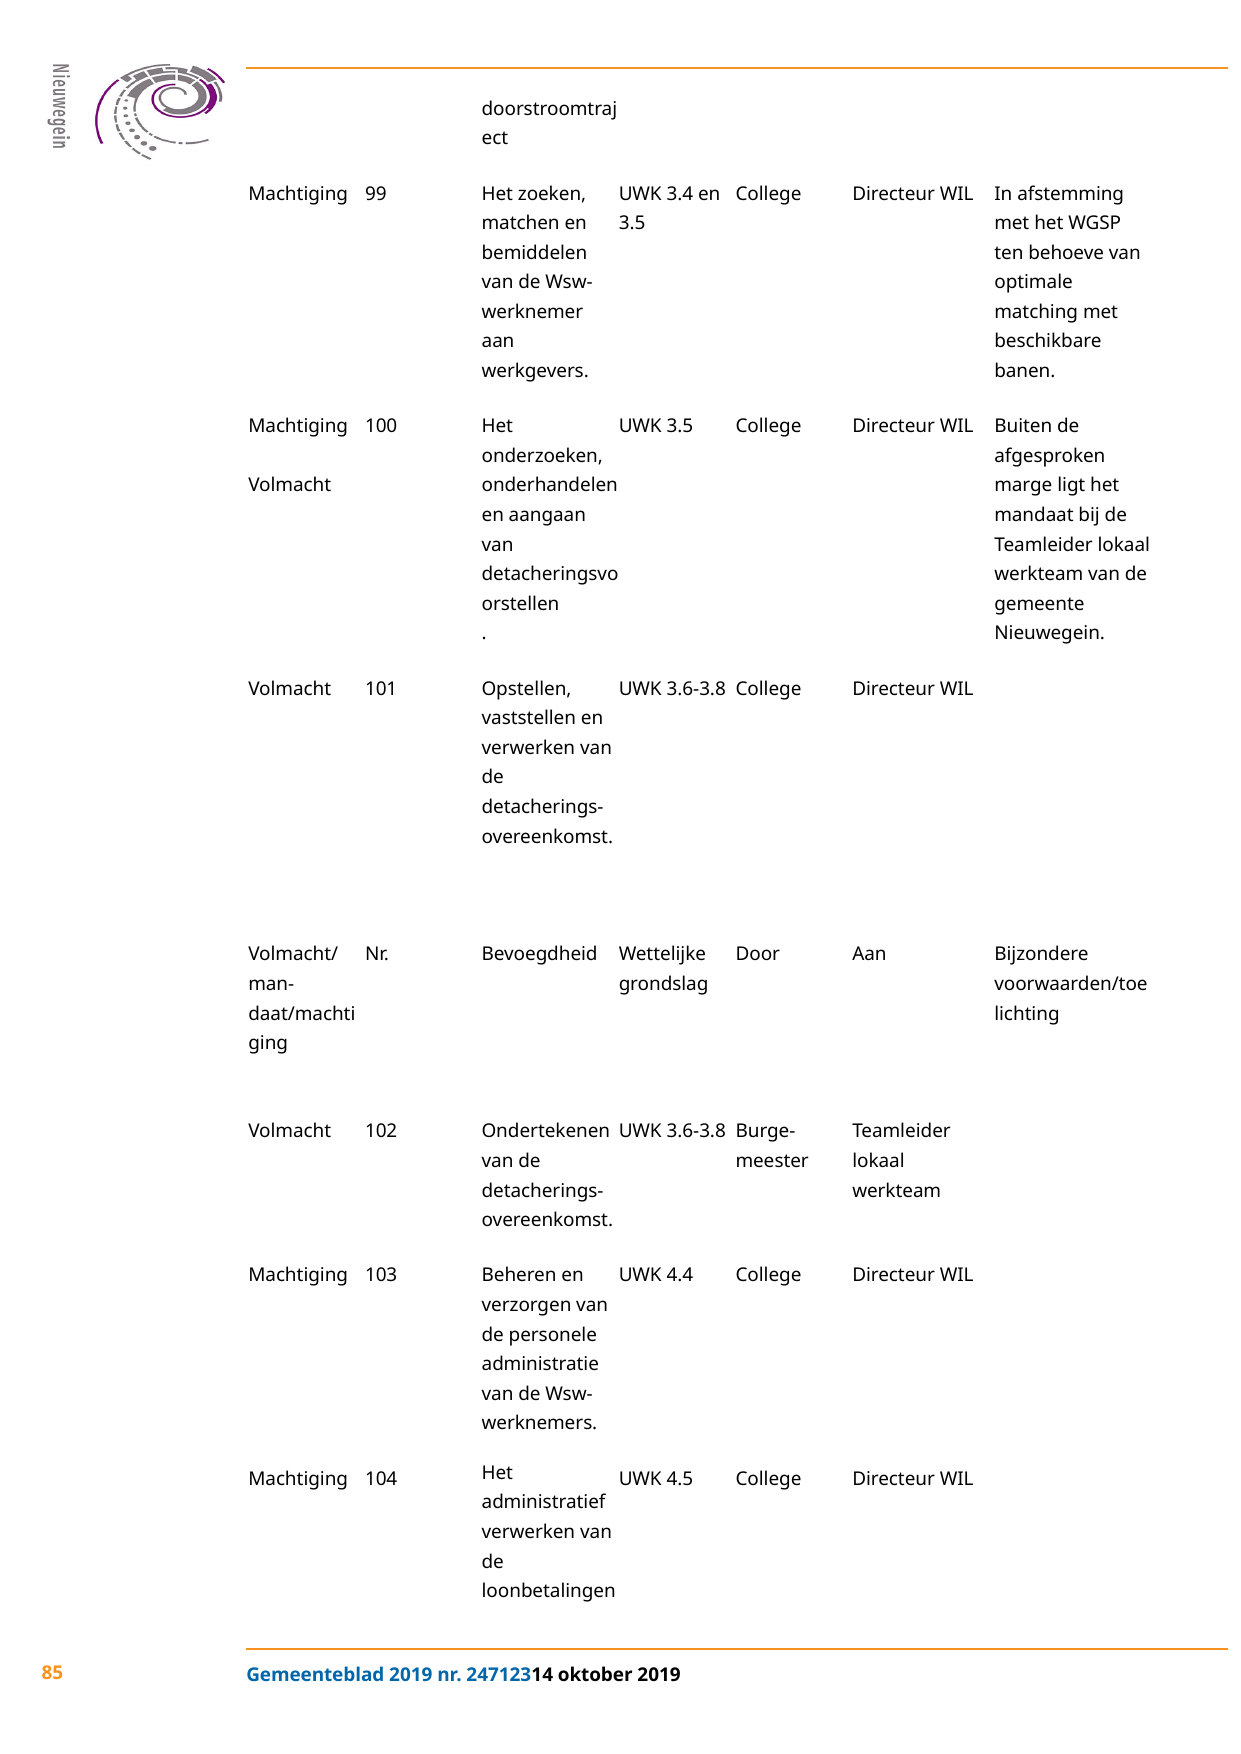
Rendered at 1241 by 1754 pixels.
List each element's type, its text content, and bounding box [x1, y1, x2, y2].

table_cell 100 [365, 383, 481, 645]
table_header UWK 3.6-3.8 [619, 1088, 735, 1232]
table_header Door [735, 911, 852, 1055]
table_cell Directeur WIL [852, 150, 994, 383]
table_cell Machtiging Volmacht [248, 383, 365, 645]
table_cell 103 [365, 1232, 481, 1435]
table_header Teamleider lokaal werkteam [852, 1088, 994, 1232]
table_cell UWK 3.4 en 3.5 [619, 150, 735, 383]
table_cell Directeur WIL [852, 383, 994, 645]
table_cell College [735, 150, 852, 383]
table_cell Buiten de afgesproken marge ligt het mandaat bij de Teamleider lokaal werkteam van de gemeente Nieuwegein. [994, 383, 1152, 645]
table_header Volmacht/man- daat/machtiging [248, 911, 365, 1055]
table_cell [994, 1435, 1152, 1603]
table_header Volmacht [248, 1088, 365, 1232]
table_cell College [735, 1232, 852, 1435]
table_cell College [735, 1435, 852, 1603]
table_cell Directeur WIL [852, 1435, 994, 1603]
table_header [994, 1088, 1152, 1232]
table_cell Opstellen, vaststellen en verwerken van de detacherings-overeenkomst. [481, 645, 618, 848]
table_cell Het onderzoeken, onderhandelen en aangaan van detacheringsvoorstellen . [481, 383, 618, 645]
table_cell [852, 95, 994, 150]
picture [41, 47, 231, 172]
table_cell College [735, 383, 852, 645]
table_cell Beheren en verzorgen van de personele administratie van de Wsw-werknemers. [481, 1232, 618, 1435]
table_cell In afstemming met het WGSP ten behoeve van optimale matching met beschikbare banen. [994, 150, 1152, 383]
table_header Bevoegdheid [481, 911, 618, 1055]
table_header Burge- meester [735, 1088, 852, 1232]
table_cell doorstroomtraject [481, 95, 618, 150]
table_cell [994, 645, 1152, 848]
table_cell Machtiging [248, 1232, 365, 1435]
table_cell UWK 3.6-3.8 [619, 645, 735, 848]
table_cell 101 [365, 645, 481, 848]
table_cell [994, 95, 1152, 150]
table_header Bijzondere voorwaarden/toelichting [994, 911, 1152, 1055]
table_cell [365, 95, 481, 150]
table_header Nr. [365, 911, 481, 1055]
table_header Aan [852, 911, 994, 1055]
table_cell Machtiging [248, 150, 365, 383]
table_cell UWK 4.4 [619, 1232, 735, 1435]
table_header Wettelijke grondslag [619, 911, 735, 1055]
table_cell Het zoeken, matchen en bemiddelen van de Wsw- werknemer aan werkgevers. [481, 150, 618, 383]
table_cell Het administratief verwerken van de loonbetalingen [481, 1435, 618, 1603]
table_cell College [735, 645, 852, 848]
table_cell Directeur WIL [852, 645, 994, 848]
table_cell [619, 95, 735, 150]
table_cell UWK 3.5 [619, 383, 735, 645]
table_cell [735, 95, 852, 150]
table_cell 99 [365, 150, 481, 383]
table_cell Directeur WIL [852, 1232, 994, 1435]
table_cell UWK 4.5 [619, 1435, 735, 1603]
table_cell 104 [365, 1435, 481, 1603]
table_cell [248, 95, 365, 150]
table_header Ondertekenen van de detacherings-overeenkomst. [481, 1088, 618, 1232]
table_cell [994, 1232, 1152, 1435]
table_cell Volmacht [248, 645, 365, 848]
table_header 102 [365, 1088, 481, 1232]
table_cell Machtiging [248, 1435, 365, 1603]
